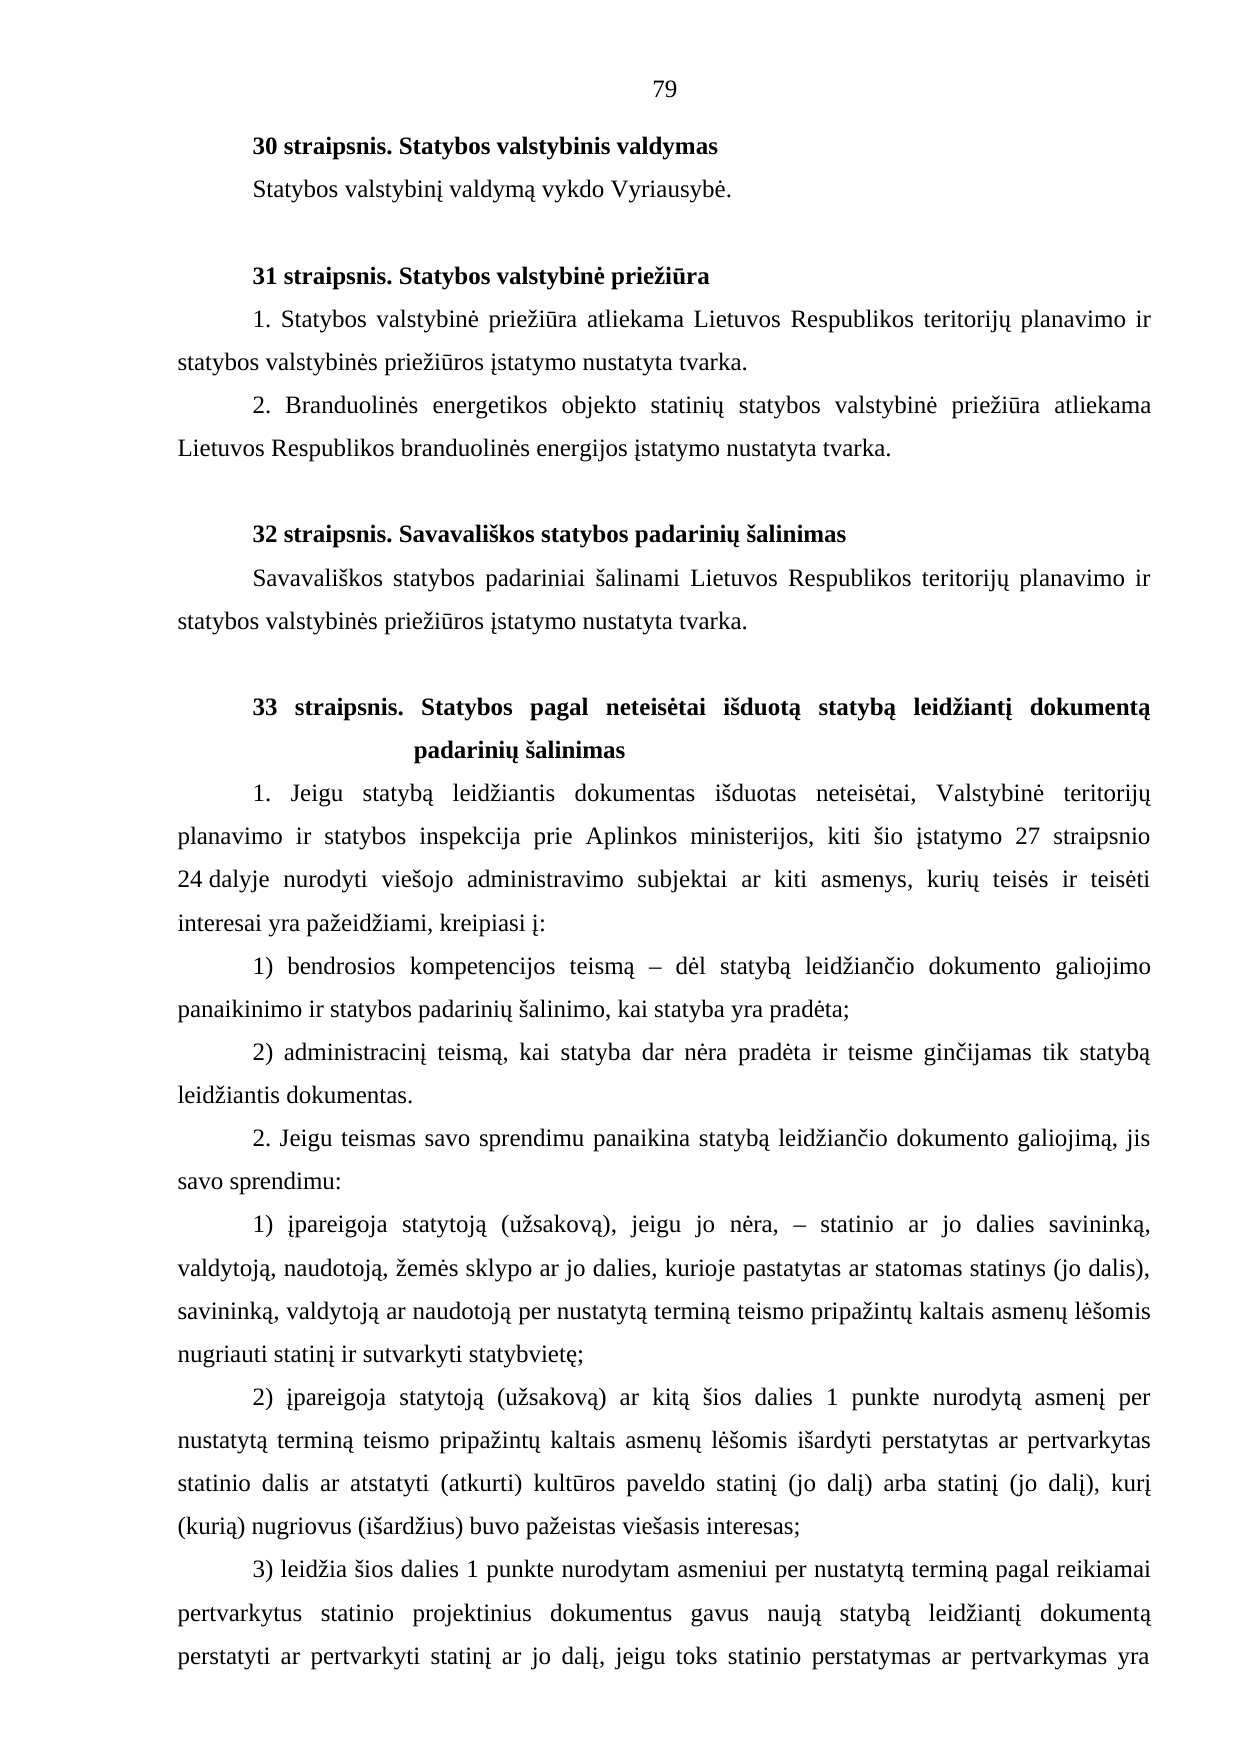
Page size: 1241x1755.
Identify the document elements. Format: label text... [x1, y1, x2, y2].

text 32 straipsnis. Savavališkos statybos padarinių šalinimas [177, 519, 1152, 548]
text 1) įpareigoja statytoją (užsakovą), jeigu jo nėra, – statinio ar jo dalies savininką, valdytoją, naudotoją, žemės sklypo ar jo dalies, kurioje pastatytas ar statomas statinys (jo dalis), savininką, valdytoją ar naudotoją per nustatytą terminą teismo pripažintų kaltais asmenų lėšomis nugriauti statinį ir sutvarkyti statybvietę; [177, 1209, 1152, 1368]
text Savavališkos statybos padariniai šalinami Lietuvos Respublikos teritorijų planavimo ir statybos valstybinės priežiūros įstatymo nustatyta tvarka. [177, 563, 1152, 634]
text 2) įpareigoja statytoją (užsakovą) ar kitą šios dalies 1 punkte nurodytą asmenį per nustatytą terminą teismo pripažintų kaltais asmenų lėšomis išardyti perstatytas ar pertvarkytas statinio dalis ar atstatyti (atkurti) kultūros paveldo statinį (jo dalį) arba statinį (jo dalį), kurį (kurią) nugriovus (išardžius) buvo pažeistas viešasis interesas; [177, 1382, 1152, 1540]
text 2) administracinį teismą, kai statyba dar nėra pradėta ir teisme ginčijamas tik statybą leidžiantis dokumentas. [177, 1037, 1152, 1109]
text 2. Branduolinės energetikos objekto statinių statybos valstybinė priežiūra atliekama Lietuvos Respublikos branduolinės energijos įstatymo nustatyta tvarka. [177, 390, 1152, 462]
text 30 straipsnis. Statybos valstybinis valdymas [177, 131, 1152, 160]
text 1) bendrosios kompetencijos teismą – dėl statybą leidžiančio dokumento galiojimo panaikinimo ir statybos padarinių šalinimo, kai statyba yra pradėta; [177, 951, 1152, 1023]
text 31 straipsnis. Statybos valstybinė priežiūra [177, 261, 1152, 289]
text Statybos valstybinį valdymą vykdo Vyriausybė. [177, 174, 1152, 203]
text 1. Jeigu statybą leidžiantis dokumentas išduotas neteisėtai, Valstybinė teritorijų planavimo ir statybos inspekcija prie Aplinkos ministerijos, kiti šio įstatymo 27 straipsnio 24 dalyje nurodyti viešojo administravimo subjektai ar kiti asmenys, kurių teisės ir teisėti interesai yra pažeidžiami, kreipiasi į: [177, 778, 1152, 936]
text 2. Jeigu teismas savo sprendimu panaikina statybą leidžiančio dokumento galiojimą, jis savo sprendimu: [177, 1123, 1152, 1195]
text 33 straipsnis. Statybos pagal neteisėtai išduotą statybą leidžiantį dokumentą padarinių šalinimas [252, 692, 1152, 764]
text 1. Statybos valstybinė priežiūra atliekama Lietuvos Respublikos teritorijų planavimo ir statybos valstybinės priežiūros įstatymo nustatyta tvarka. [177, 304, 1152, 376]
text 3) leidžia šios dalies 1 punkte nurodytam asmeniui per nustatytą terminą pagal reikiamai pertvarkytus statinio projektinius dokumentus gavus naują statybą leidžiantį dokumentą perstatyti ar pertvarkyti statinį ar jo dalį, jeigu toks statinio perstatymas ar pertvarkymas yra [177, 1554, 1152, 1669]
